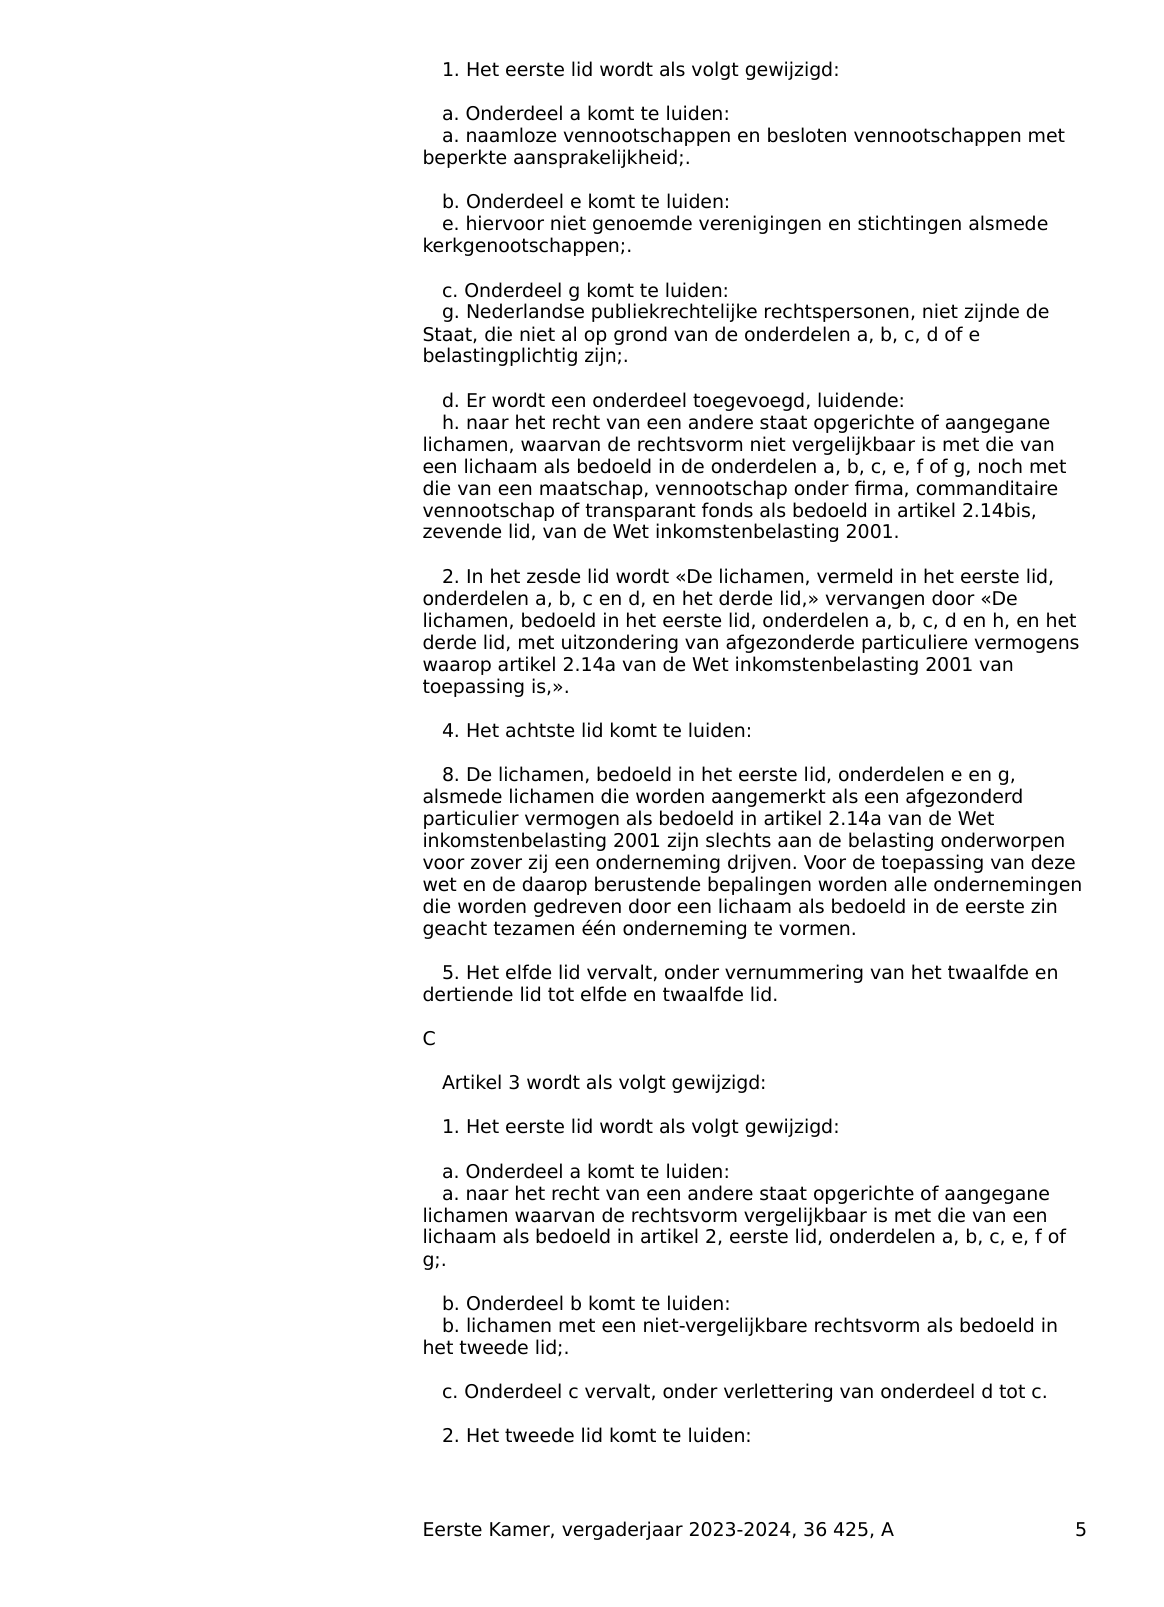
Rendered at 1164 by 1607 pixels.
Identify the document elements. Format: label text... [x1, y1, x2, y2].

text h. naar het recht van een andere staat opgerichte of aangegane lichamen, waarvan de rechtsvorm niet vergelijkbaar is met die van een lichaam als bedoeld in de onderdelen a, b, c, e, f of g, noch met die van een maatschap, vennootschap onder firma, commanditaire vennootschap of transparant fonds als bedoeld in artikel 2.14bis, zevende lid, van de Wet inkomstenbelasting 2001. [422, 412, 1087, 543]
text g. Nederlandse publiekrechtelijke rechtspersonen, niet zijnde de Staat, die niet al op grond van de onderdelen a, b, c, d of e belastingplichtig zijn;. [422, 301, 1087, 367]
text 8. De lichamen, bedoeld in het eerste lid, onderdelen e en g, alsmede lichamen die worden aangemerkt als een afgezonderd particulier vermogen als bedoeld in artikel 2.14a van de Wet inkomstenbelasting 2001 zijn slechts aan de belasting onderworpen voor zover zij een onderneming drijven. Voor de toepassing van deze wet en de daarop berustende bepalingen worden alle ondernemingen die worden gedreven door een lichaam als bedoeld in de eerste zin geacht tezamen één onderneming te vormen. [422, 764, 1087, 940]
text e. hiervoor niet genoemde verenigingen en stichtingen alsmede kerkgenootschappen;. [422, 213, 1087, 257]
text 2. Het tweede lid komt te luiden: [422, 1425, 1087, 1447]
text a. naamloze vennootschappen en besloten vennootschappen met beperkte aansprakelijkheid;. [422, 125, 1087, 169]
text a. naar het recht van een andere staat opgerichte of aangegane lichamen waarvan de rechtsvorm vergelijkbaar is met die van een lichaam als bedoeld in artikel 2, eerste lid, onderdelen a, b, c, e, f of g;. [422, 1182, 1087, 1270]
text c. Onderdeel c vervalt, onder verlettering van onderdeel d tot c. [422, 1381, 1087, 1403]
text c. Onderdeel g komt te luiden: [422, 279, 1087, 301]
text b. lichamen met een niet-vergelijkbare rechtsvorm als bedoeld in het tweede lid;. [422, 1314, 1087, 1358]
text 1. Het eerste lid wordt als volgt gewijzigd: [422, 59, 1087, 81]
text a. Onderdeel a komt te luiden: [422, 1161, 1087, 1182]
text C [422, 1028, 1087, 1050]
text d. Er wordt een onderdeel toegevoegd, luidende: [422, 389, 1087, 412]
text 2. In het zesde lid wordt «De lichamen, vermeld in het eerste lid, onderdelen a, b, c en d, en het derde lid,» vervangen door «De lichamen, bedoeld in het eerste lid, onderdelen a, b, c, d en h, en het derde lid, met uitzondering van afgezonderde particuliere vermogens waarop artikel 2.14a van de Wet inkomstenbelasting 2001 van toepassing is,». [422, 566, 1087, 697]
text Artikel 3 wordt als volgt gewijzigd: [422, 1072, 1087, 1094]
text a. Onderdeel a komt te luiden: [422, 103, 1087, 125]
text b. Onderdeel e komt te luiden: [422, 191, 1087, 213]
text 1. Het eerste lid wordt als volgt gewijzigd: [422, 1116, 1087, 1138]
text 4. Het achtste lid komt te luiden: [422, 720, 1087, 742]
text 5. Het elfde lid vervalt, onder vernummering van het twaalfde en dertiende lid tot elfde en twaalfde lid. [422, 962, 1087, 1006]
text b. Onderdeel b komt te luiden: [422, 1293, 1087, 1314]
